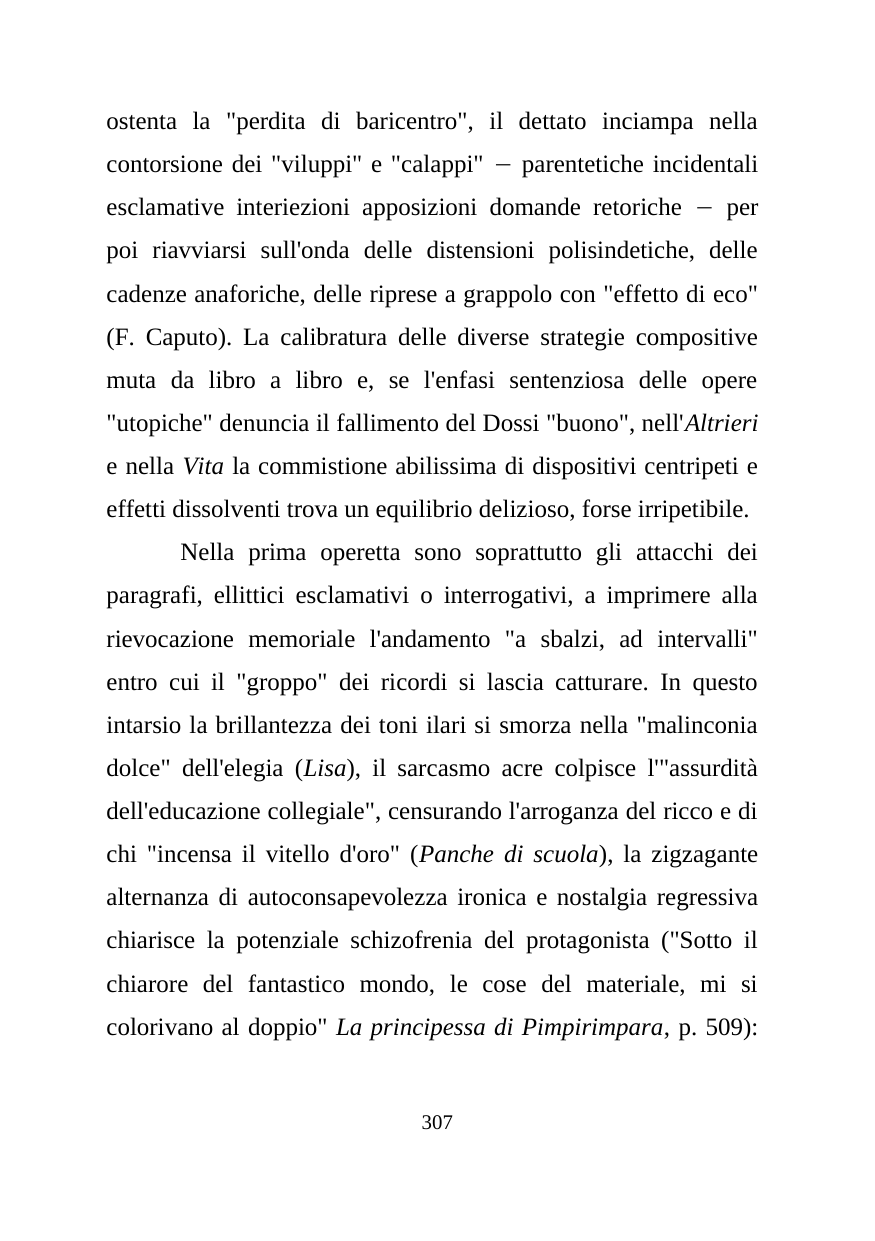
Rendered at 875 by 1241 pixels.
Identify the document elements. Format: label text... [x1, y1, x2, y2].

text Nella prima operetta sono soprattutto gli attacchi dei paragrafi, ellittici esclamativi o interrogativi, a imprimere alla rievocazione memoriale l'andamento "a sbalzi, ad intervalli" entro cui il "groppo" dei ricordi si lascia catturare. In questo intarsio la brillantezza dei toni ilari si smorza nella "malinconia dolce" dell'elegia (Lisa), il sarcasmo acre colpisce l'"assurdità dell'educazione collegiale", censurando l'arroganza del ricco e di chi "incensa il vitello d'oro" (Panche di scuola), la zigzagante alternanza di autoconsapevolezza ironica e nostalgia regressiva chiarisce la potenziale schizofrenia del protagonista ("Sotto il chiarore del fantastico mondo, le cose del materiale, mi si colorivano al doppio" La principessa di Pimpirimpara, p. 509): [106, 537, 758, 1041]
text ostenta la "perdita di baricentro", il dettato inciampa nella contorsione dei "viluppi" e "calappi" ¾ parentetiche incidentali esclamative interiezioni apposizioni domande retoriche ¾ per poi riavviarsi sull'onda delle distensioni polisindetiche, delle cadenze anaforiche, delle riprese a grappolo con "effetto di eco" (F. Caputo). La calibratura delle diverse strategie compositive muta da libro a libro e, se l'enfasi sentenziosa delle opere "utopiche" denuncia il fallimento del Dossi "buono", nell'Altrieri e nella Vita la commistione abilissima di dispositivi centripeti e effetti dissolventi trova un equilibrio delizioso, forse irripetibile. [106, 106, 758, 523]
